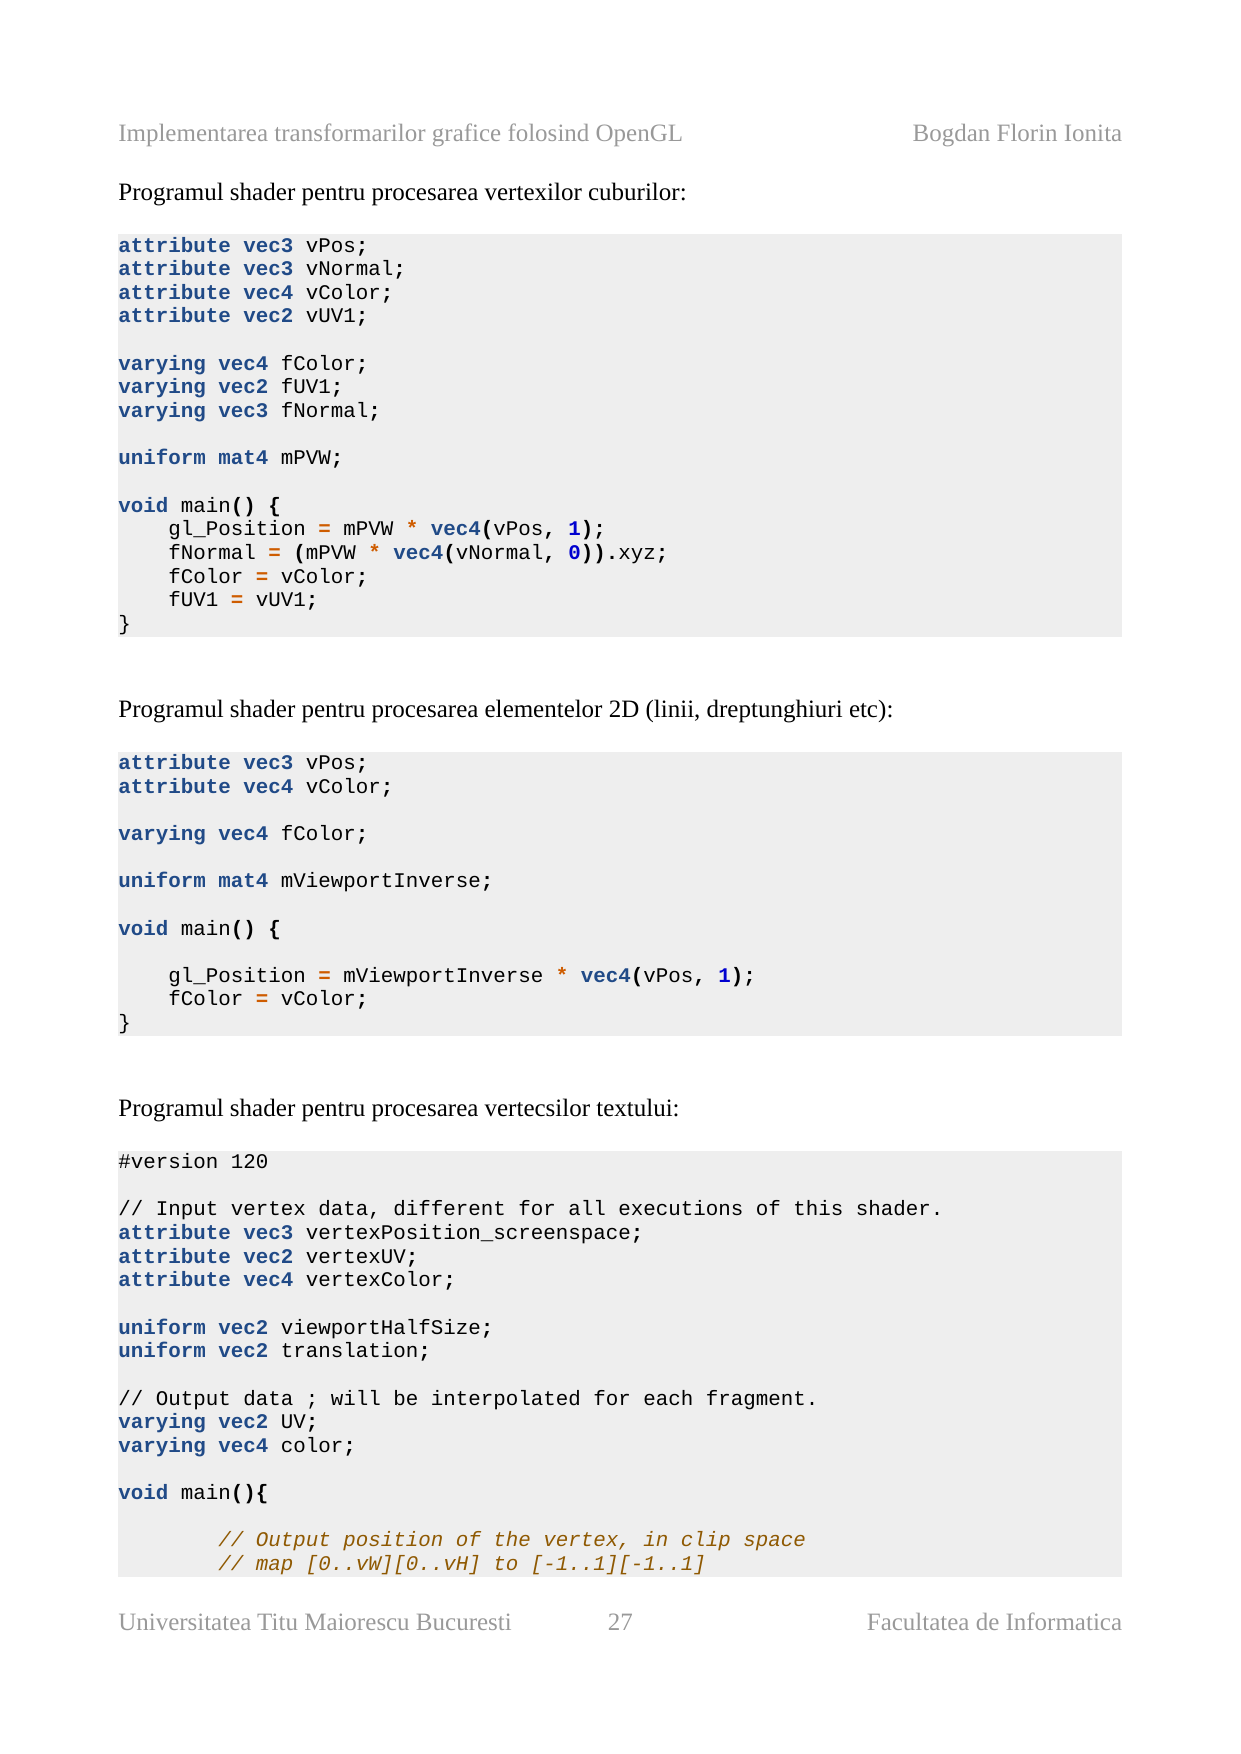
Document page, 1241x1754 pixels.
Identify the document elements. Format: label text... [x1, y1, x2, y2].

text } [118, 613, 1122, 637]
text gl_Position = mViewportInverse * vec4(vPos, 1); [118, 965, 1122, 988]
text fNormal = (mPVW * vec4(vNormal, 0)).xyz; [118, 542, 1122, 566]
text // Output data ; will be interpolated for each fragment. [118, 1388, 1122, 1411]
text uniform mat4 mViewportInverse; [118, 870, 1122, 894]
text attribute vec3 vPos; [118, 752, 1122, 776]
text void main() { [118, 495, 1122, 518]
text attribute vec3 vPos; [118, 234, 1122, 258]
text Programul shader pentru procesarea elementelor 2D (linii, dreptunghiuri etc): [118, 694, 1122, 723]
text Programul shader pentru procesarea vertecsilor textului: [118, 1093, 1122, 1122]
text void main() { [118, 917, 1122, 941]
text // Input vertex data, different for all executions of this shader. [118, 1198, 1122, 1222]
text gl_Position = mPVW * vec4(vPos, 1); [118, 518, 1122, 542]
text varying vec2 fUV1; [118, 376, 1122, 400]
text uniform vec2 translation; [118, 1340, 1122, 1364]
text fColor = vColor; [118, 988, 1122, 1012]
text varying vec3 fNormal; [118, 400, 1122, 424]
text attribute vec4 vColor; [118, 776, 1122, 799]
text varying vec4 fColor; [118, 823, 1122, 847]
text varying vec2 UV; [118, 1411, 1122, 1435]
text #version 120 [118, 1151, 1122, 1175]
text fColor = vColor; [118, 566, 1122, 589]
text attribute vec2 vUV1; [118, 306, 1122, 329]
text } [118, 1012, 1122, 1036]
text attribute vec4 vColor; [118, 282, 1122, 306]
text void main(){ [118, 1482, 1122, 1506]
text uniform mat4 mPVW; [118, 447, 1122, 471]
text uniform vec2 viewportHalfSize; [118, 1317, 1122, 1340]
text attribute vec3 vertexPosition_screenspace; [118, 1222, 1122, 1246]
text // map [0..vW][0..vH] to [-1..1][-1..1] [118, 1553, 1122, 1577]
text attribute vec2 vertexUV; [118, 1246, 1122, 1269]
text Programul shader pentru procesarea vertexilor cuburilor: [118, 177, 1122, 206]
text attribute vec3 vNormal; [118, 258, 1122, 282]
text varying vec4 fColor; [118, 353, 1122, 376]
text // Output position of the vertex, in clip space [118, 1529, 1122, 1553]
text attribute vec4 vertexColor; [118, 1269, 1122, 1293]
text varying vec4 color; [118, 1435, 1122, 1458]
text fUV1 = vUV1; [118, 589, 1122, 613]
